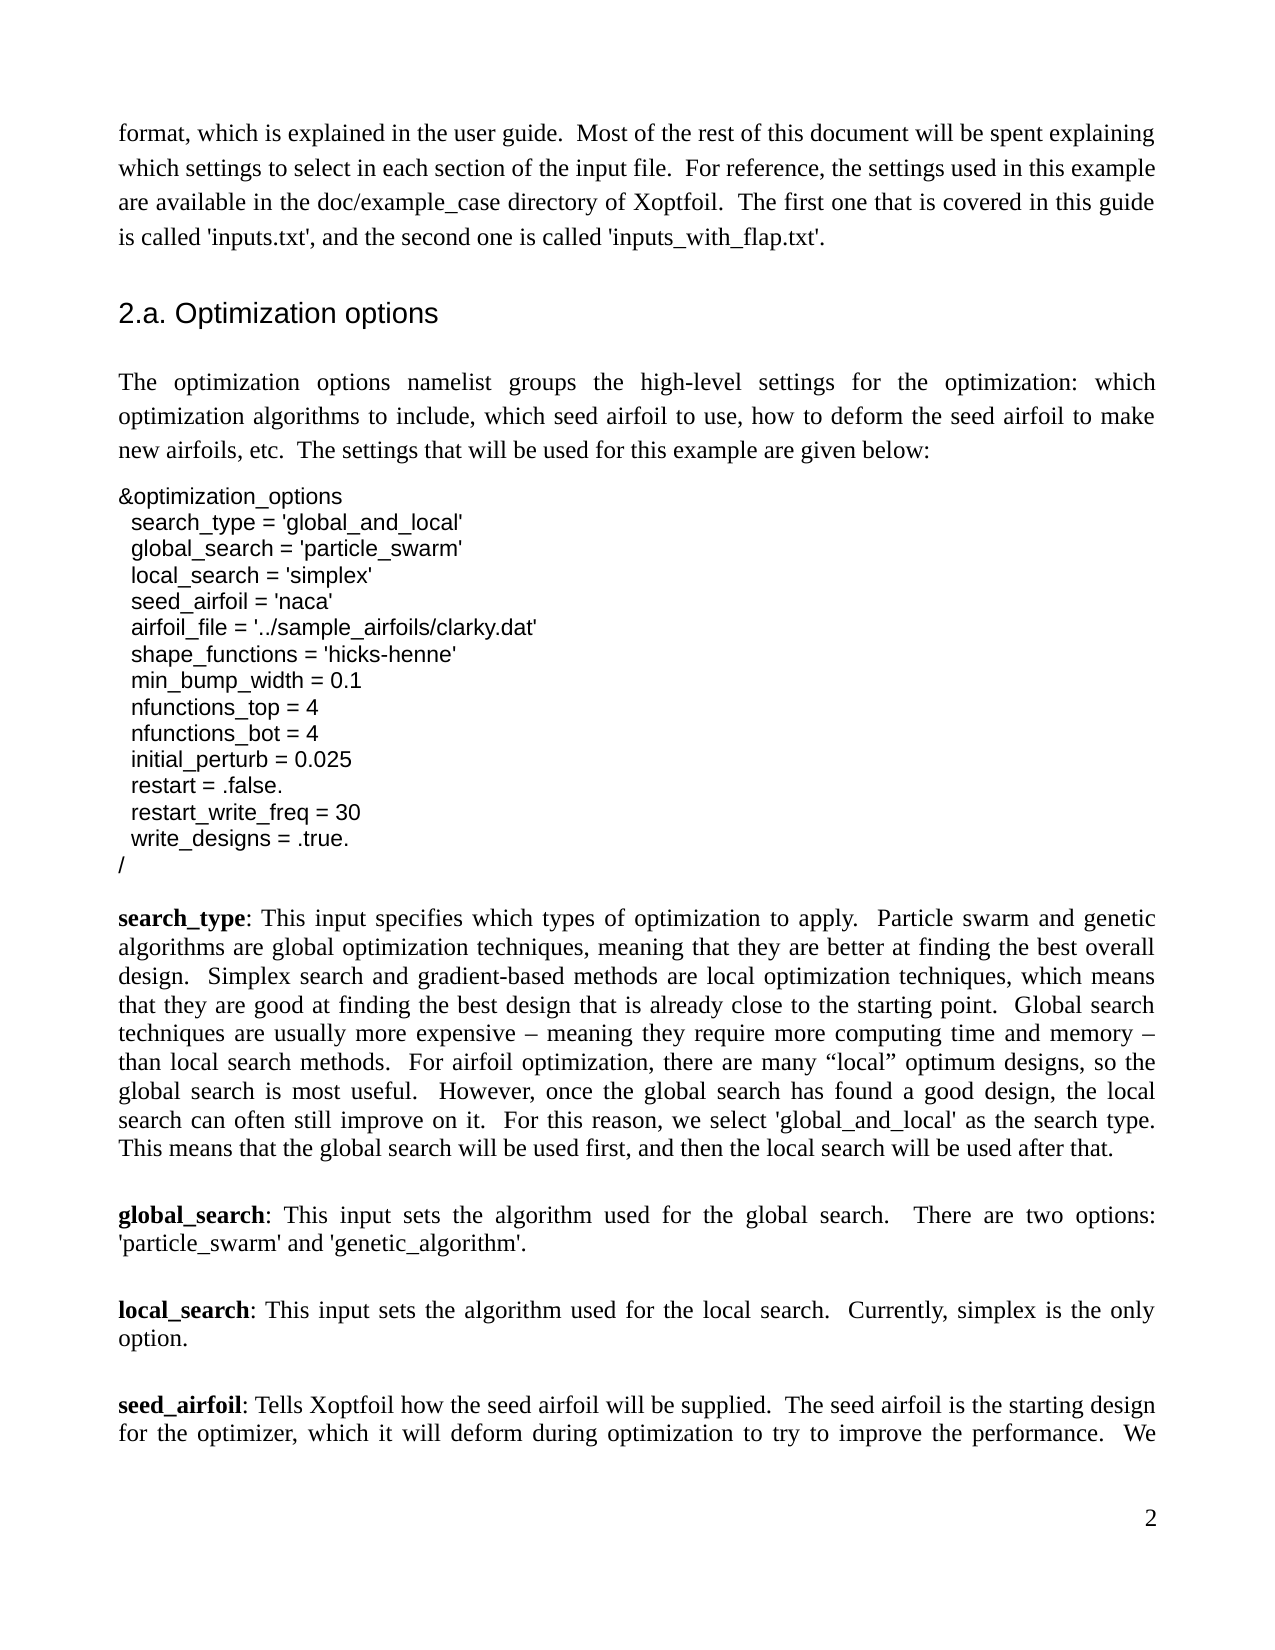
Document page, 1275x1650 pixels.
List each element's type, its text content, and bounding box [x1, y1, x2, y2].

text shape_functions = 'hicks-henne' [118, 641, 1157, 667]
subtitle 2.a. Optimization options [118, 296, 1157, 329]
text seed_airfoil = 'naca' [118, 588, 1157, 614]
text nfunctions_top = 4 [118, 693, 1157, 720]
text restart = .false. [118, 772, 1157, 799]
text / [118, 852, 1157, 878]
text &optimization_options [118, 483, 1157, 509]
text initial_perturb = 0.025 [118, 746, 1157, 772]
text format, which is explained in the user guide. Most of the rest of this document will be spent explaining which settings to select in each section of the input file. For reference, the settings used in this example are available in the doc/example_case directory of Xoptfoil. The first one that is covered in this guide is called 'inputs.txt', and the second one is called 'inputs_with_flap.txt'. [118, 118, 1157, 250]
text write_designs = .true. [118, 825, 1157, 852]
text global_search: This input sets the algorithm used for the global search. There are two options: 'particle_swarm' and 'genetic_algorithm'. [118, 1200, 1157, 1257]
text search_type: This input specifies which types of optimization to apply. Particle swarm and genetic algorithms are global optimization techniques, meaning that they are better at finding the best overall design. Simplex search and gradient-based methods are local optimization techniques, which means that they are good at finding the best design that is already close to the starting point. Global search techniques are usually more expensive – meaning they require more computing time and memory – than local search methods. For airfoil optimization, there are many “local” optimum designs, so the global search is most useful. However, once the global search has found a good design, the local search can often still improve on it. For this reason, we select 'global_and_local' as the search type. This means that the global search will be used first, and then the local search will be used after that. [118, 903, 1157, 1162]
text seed_airfoil: Tells Xoptfoil how the seed airfoil will be supplied. The seed airfoil is the starting design for the optimizer, which it will deform during optimization to try to improve the performance. We [118, 1390, 1157, 1447]
text The optimization options namelist groups the high-level settings for the optimization: which optimization algorithms to include, which seed airfoil to use, how to deform the seed airfoil to make new airfoils, etc. The settings that will be used for this example are given below: [118, 367, 1157, 464]
text search_type = 'global_and_local' [118, 509, 1157, 535]
text nfunctions_bot = 4 [118, 720, 1157, 746]
text min_bump_width = 0.1 [118, 667, 1157, 693]
text airfoil_file = '../sample_airfoils/clarky.dat' [118, 614, 1157, 641]
text local_search = 'simplex' [118, 562, 1157, 588]
text global_search = 'particle_swarm' [118, 535, 1157, 562]
text local_search: This input sets the algorithm used for the local search. Currently, simplex is the only option. [118, 1295, 1157, 1352]
text restart_write_freq = 30 [118, 799, 1157, 825]
